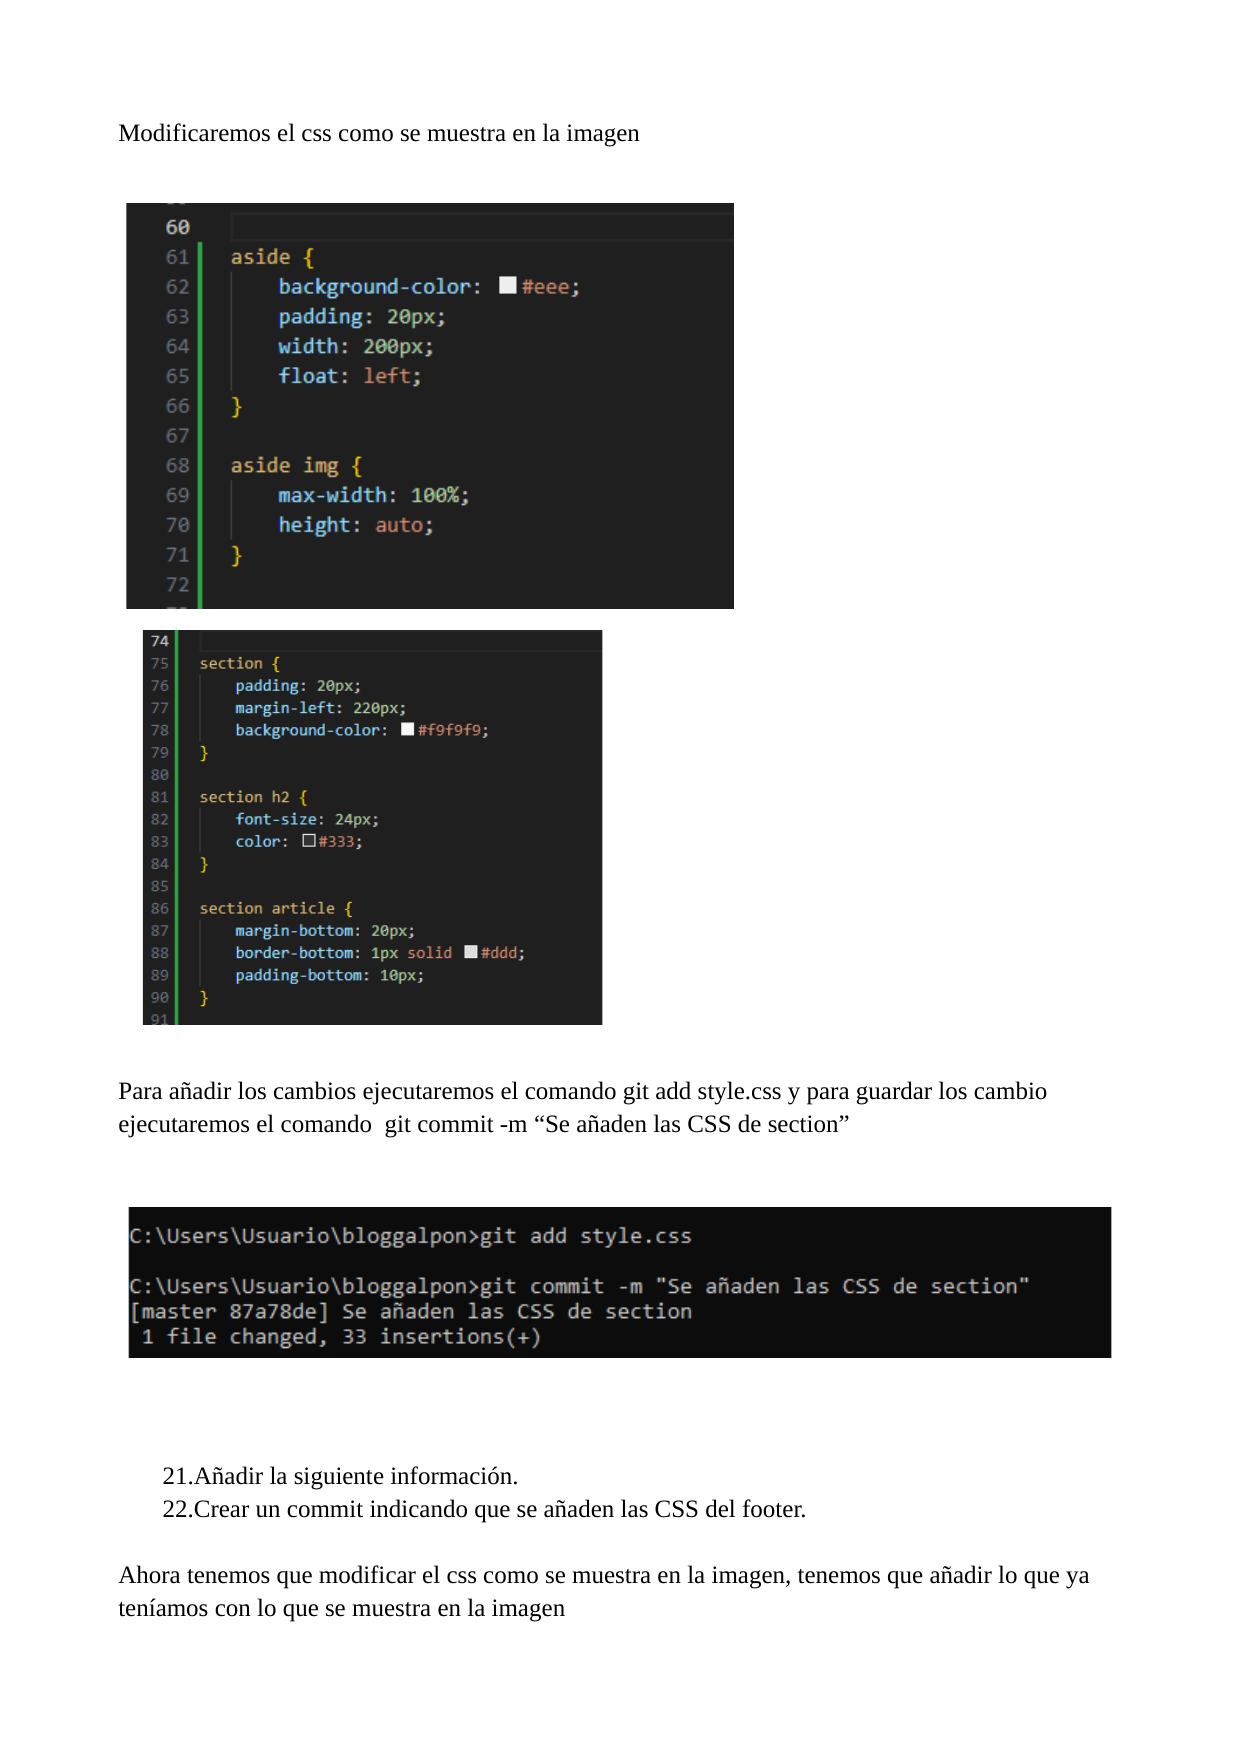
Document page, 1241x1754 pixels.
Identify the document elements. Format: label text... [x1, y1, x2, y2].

picture [128, 1207, 1112, 1358]
text Modificaremos el css como se muestra en la imagen [118, 118, 1122, 147]
list Añadir la siguiente información. [162, 1461, 1122, 1490]
picture [126, 203, 734, 609]
text Para añadir los cambios ejecutaremos el comando git add style.css y para guardar los cambio ejecutaremos el comando git commit -m “Se añaden las CSS de section” [118, 1076, 1122, 1137]
list Crear un commit indicando que se añaden las CSS del footer. [162, 1494, 1122, 1523]
picture [142, 630, 603, 1025]
text Ahora tenemos que modificar el css como se muestra en la imagen, tenemos que añadir lo que ya teníamos con lo que se muestra en la imagen [118, 1560, 1122, 1622]
